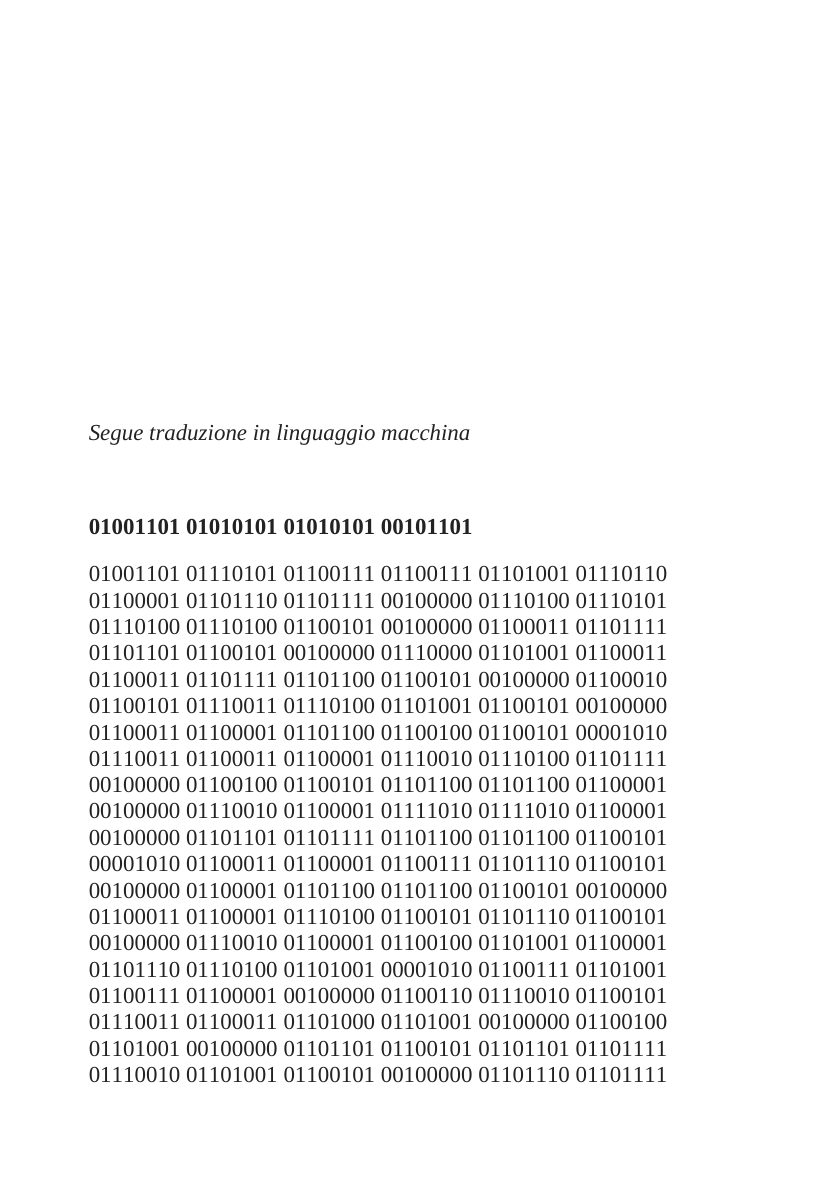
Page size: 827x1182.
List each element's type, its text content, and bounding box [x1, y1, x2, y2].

text 01001101 01110101 01100111 01100111 01101001 01110110 01100001 01101110 01101111 00100000 01110100 01110101 01110100 01110100 01100101 00100000 01100011 01101111 01101101 01100101 00100000 01110000 01101001 01100011 01100011 01101111 01101100 01100101 00100000 01100010 01100101 01110011 01110100 01101001 01100101 00100000 01100011 01100001 01101100 01100100 01100101 00001010 01110011 01100011 01100001 01110010 01110100 01101111 00100000 01100100 01100101 01101100 01101100 01100001 00100000 01110010 01100001 01111010 01111010 01100001 00100000 01101101 01101111 01101100 01101100 01100101 00001010 01100011 01100001 01100111 01101110 01100101 00100000 01100001 01101100 01101100 01100101 00100000 01100011 01100001 01110100 01100101 01101110 01100101 00100000 01110010 01100001 01100100 01101001 01100001 01101110 01110100 01101001 00001010 01100111 01101001 01100111 01100001 00100000 01100110 01110010 01100101 01110011 01100011 01101000 01101001 00100000 01100100 01101001 00100000 01101101 01100101 01101101 01101111 01110010 01101001 01100101 00100000 01101110 01101111 [88, 560, 738, 1087]
text 01001101 01010101 01010101 00101101 [88, 513, 738, 539]
subtitle Segue traduzione in linguaggio macchina [88, 419, 738, 445]
